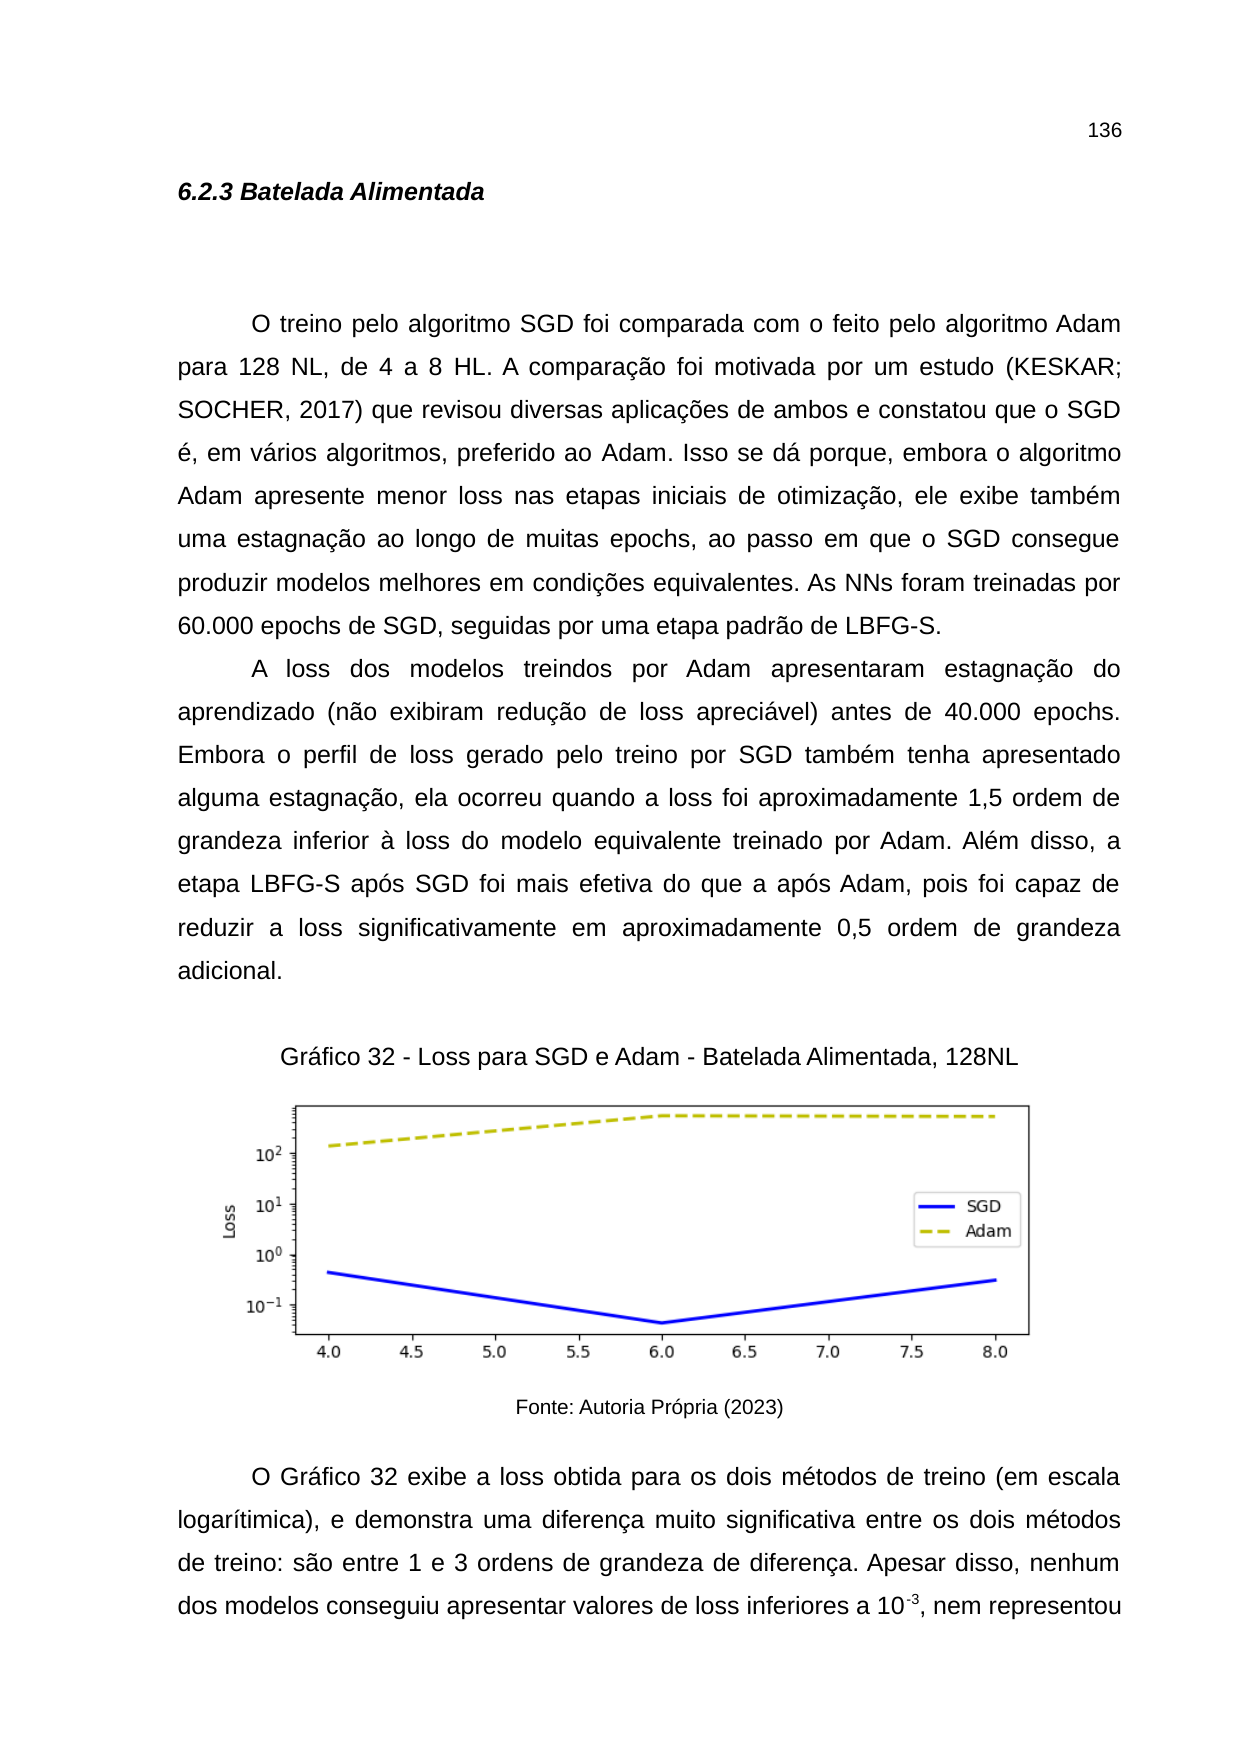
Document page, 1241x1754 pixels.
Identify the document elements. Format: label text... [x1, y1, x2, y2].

text A loss dos modelos treindos por Adam apresentaram estagnação do aprendizado (não exibiram redução de loss apreciável) antes de 40.000 epochs. Embora o perfil de loss gerado pelo treino por SGD também tenha apresentado alguma estagnação, ela ocorreu quando a loss foi aproximadamente 1,5 ordem de grandeza inferior à loss do modelo equivalente treinado por Adam. Além disso, a etapa LBFG-S após SGD foi mais efetiva do que a após Adam, pois foi capaz de reduzir a loss significativamente em aproximadamente 0,5 ordem de grandeza adicional. [177, 654, 1122, 984]
picture [177, 1070, 1123, 1366]
text O Gráfico 32 exibe a loss obtida para os dois métodos de treino (em escala logarítimica), e demonstra uma diferença muito significativa entre os dois métodos de treino: são entre 1 e 3 ordens de grandeza de diferença. Apesar disso, nenhum dos modelos conseguiu apresentar valores de loss inferiores a 10-3, nem representou [177, 1462, 1122, 1620]
text Gráfico 32 - Loss para SGD e Adam - Batelada Alimentada, 128NL [177, 1042, 1122, 1070]
text Fonte: Autoria Própria (2023) [177, 1394, 1122, 1418]
text O treino pelo algoritmo SGD foi comparada com o feito pelo algoritmo Adam para 128 NL, de 4 a 8 HL. A comparação foi motivada por um estudo (KESKAR; SOCHER, 2017) que revisou diversas aplicações de ambos e constatou que o SGD é, em vários algoritmos, preferido ao Adam. Isso se dá porque, embora o algoritmo Adam apresente menor loss nas etapas iniciais de otimização, ele exibe também uma estagnação ao longo de muitas epochs, ao passo em que o SGD consegue produzir modelos melhores em condições equivalentes. As NNs foram treinadas por 60.000 epochs de SGD, seguidas por uma etapa padrão de LBFG-S. [177, 309, 1122, 639]
subtitle Batelada Alimentada [177, 177, 1122, 206]
